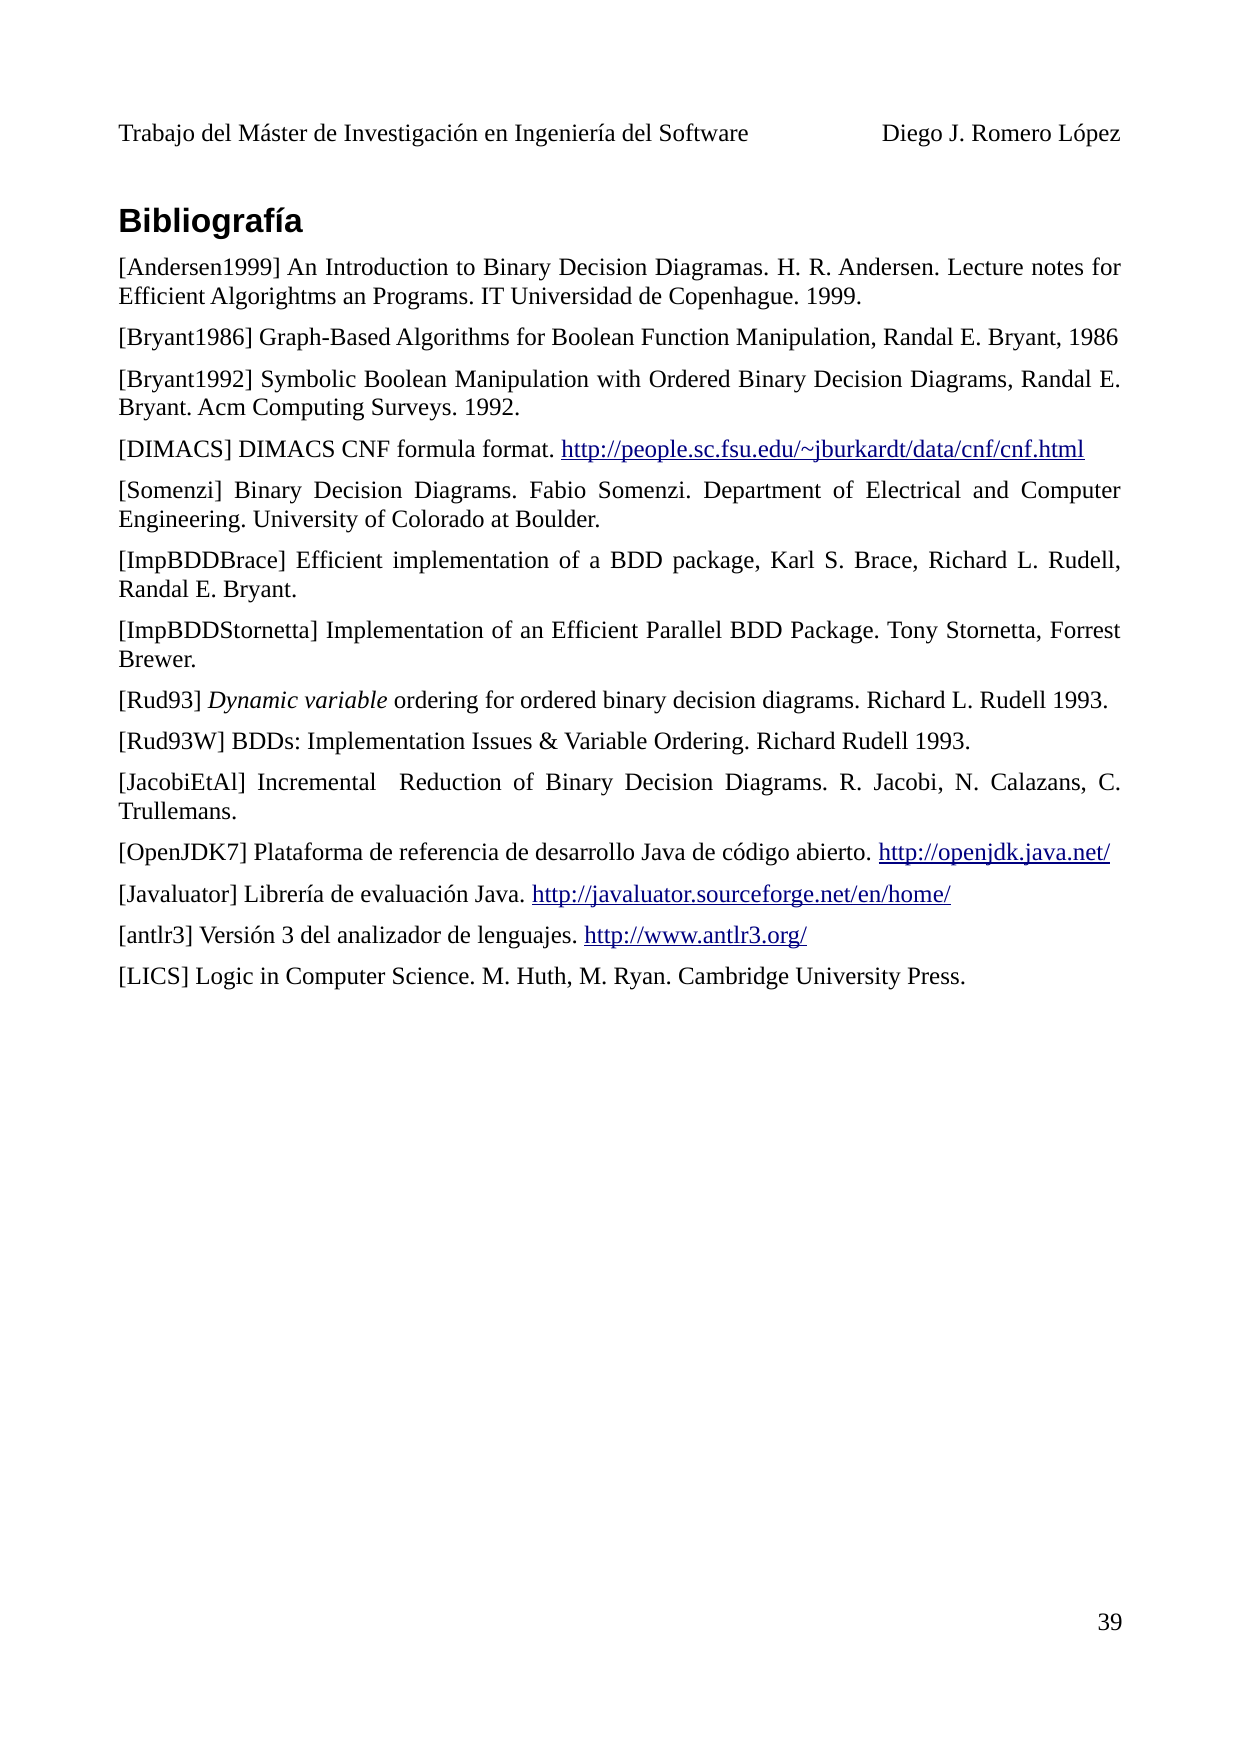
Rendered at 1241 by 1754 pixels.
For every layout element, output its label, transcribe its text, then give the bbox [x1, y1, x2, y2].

text [Somenzi] Binary Decision Diagrams. Fabio Somenzi. Department of Electrical and Computer Engineering. University of Colorado at Boulder. [118, 475, 1122, 532]
text [ImpBDDStornetta] Implementation of an Efficient Parallel BDD Package. Tony Stornetta, Forrest Brewer. [118, 615, 1122, 672]
text [Andersen1999] An Introduction to Binary Decision Diagramas. H. R. Andersen. Lecture notes for Efficient Algorightms an Programs. IT Universidad de Copenhague. 1999. [118, 252, 1122, 310]
text [Rud93W] BDDs: Implementation Issues & Variable Ordering. Richard Rudell 1993. [118, 726, 1122, 755]
text [Rud93] Dynamic variable ordering for ordered binary decision diagrams. Richard L. Rudell 1993. [118, 685, 1122, 714]
text [OpenJDK7] Plataforma de referencia de desarrollo Java de código abierto. http://openjdk.java.net/ [118, 837, 1122, 866]
text [JacobiEtAl] Incremental Reduction of Binary Decision Diagrams. R. Jacobi, N. Calazans, C. Trullemans. [118, 767, 1122, 825]
text [LICS] Logic in Computer Science. M. Huth, M. Ryan. Cambridge University Press. [118, 961, 1122, 990]
text [Bryant1986] Graph-Based Algorithms for Boolean Function Manipulation, Randal E. Bryant, 1986 [118, 322, 1122, 351]
text [Bryant1992] Symbolic Boolean Manipulation with Ordered Binary Decision Diagrams, Randal E. Bryant. Acm Computing Surveys. 1992. [118, 364, 1122, 421]
text [Javaluator] Librería de evaluación Java. http://javaluator.sourceforge.net/en/home/ [118, 879, 1122, 907]
text [antlr3] Versión 3 del analizador de lenguajes. http://www.antlr3.org/ [118, 920, 1122, 949]
text [DIMACS] DIMACS CNF formula format. http://people.sc.fsu.edu/~jburkardt/data/cnf/cnf.html [118, 434, 1122, 462]
subtitle Bibliografía [118, 201, 1122, 240]
text [ImpBDDBrace] Efficient implementation of a BDD package, Karl S. Brace, Richard L. Rudell, Randal E. Bryant. [118, 545, 1122, 602]
